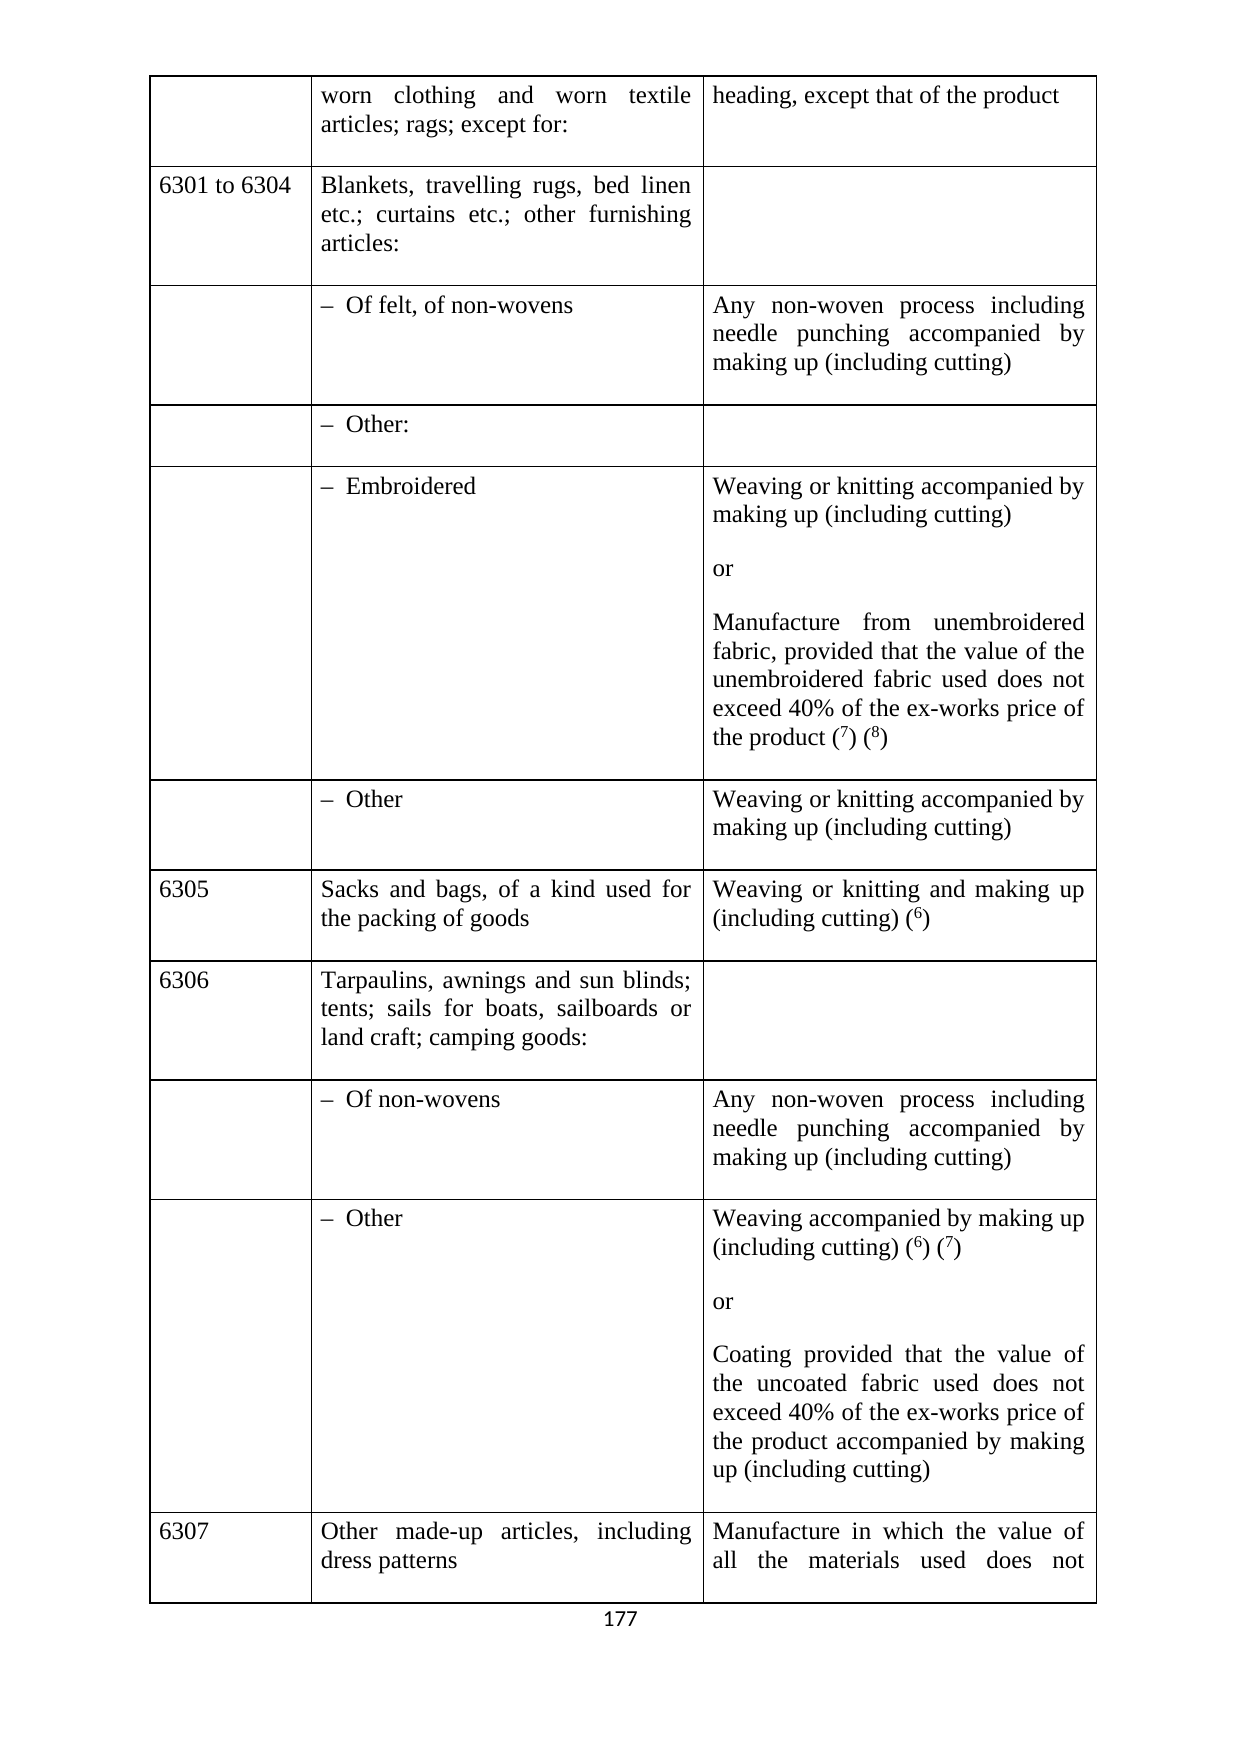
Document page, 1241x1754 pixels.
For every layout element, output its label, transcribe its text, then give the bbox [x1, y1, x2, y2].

table_cell Blankets, travelling rugs, bed linen etc.; curtains etc.; other furnishing articles: [312, 167, 703, 285]
table_cell [704, 962, 1096, 1079]
table_cell [151, 1081, 311, 1198]
table_cell – Of felt, of non-wovens [312, 286, 703, 404]
table_cell Manufacture in which the value of all the materials used does not [704, 1513, 1096, 1602]
table_cell [704, 167, 1096, 285]
table_cell Weaving or knitting accompanied by making up (including cutting) or Manufacture from unembroidered fabric, provided that the value of the unembroidered fabric used does not exceed 40% of the ex-works price of the product (7) (8) [704, 467, 1096, 779]
table_cell – Of non-wovens [312, 1081, 703, 1198]
table_cell [151, 77, 311, 166]
table_cell – Embroidered [312, 467, 703, 779]
table_cell Tarpaulins, awnings and sun blinds; tents; sails for boats, sailboards or land craft; camping goods: [312, 962, 703, 1079]
table_cell Any non-woven process including needle punching accompanied by making up (including cutting) [704, 1081, 1096, 1198]
table_cell – Other [312, 1200, 703, 1511]
table_cell [151, 1200, 311, 1511]
table_cell 6301 to 6304 [151, 167, 311, 285]
table_cell [151, 781, 311, 869]
table_cell Other made-up articles, including dress patterns [312, 1513, 703, 1602]
table_cell [151, 286, 311, 404]
table_cell – Other: [312, 406, 703, 466]
table_cell [151, 406, 311, 466]
table_cell – Other [312, 781, 703, 869]
table_cell 6306 [151, 962, 311, 1079]
table_cell Sacks and bags, of a kind used for the packing of goods [312, 871, 703, 960]
table_cell Weaving accompanied by making up (including cutting) (6) (7) or Coating provided that the value of the uncoated fabric used does not exceed 40% of the ex-works price of the product accompanied by making up (including cutting) [704, 1200, 1096, 1511]
table_cell heading, except that of the product [704, 77, 1096, 166]
table_cell worn clothing and worn textile articles; rags; except for: [312, 77, 703, 166]
table_cell 6305 [151, 871, 311, 960]
table_cell Weaving or knitting and making up (including cutting) (6) [704, 871, 1096, 960]
table_cell 6307 [151, 1513, 311, 1602]
table_cell [704, 406, 1096, 466]
table_cell [151, 467, 311, 779]
table_cell Any non-woven process including needle punching accompanied by making up (including cutting) [704, 286, 1096, 404]
table_cell Weaving or knitting accompanied by making up (including cutting) [704, 781, 1096, 869]
